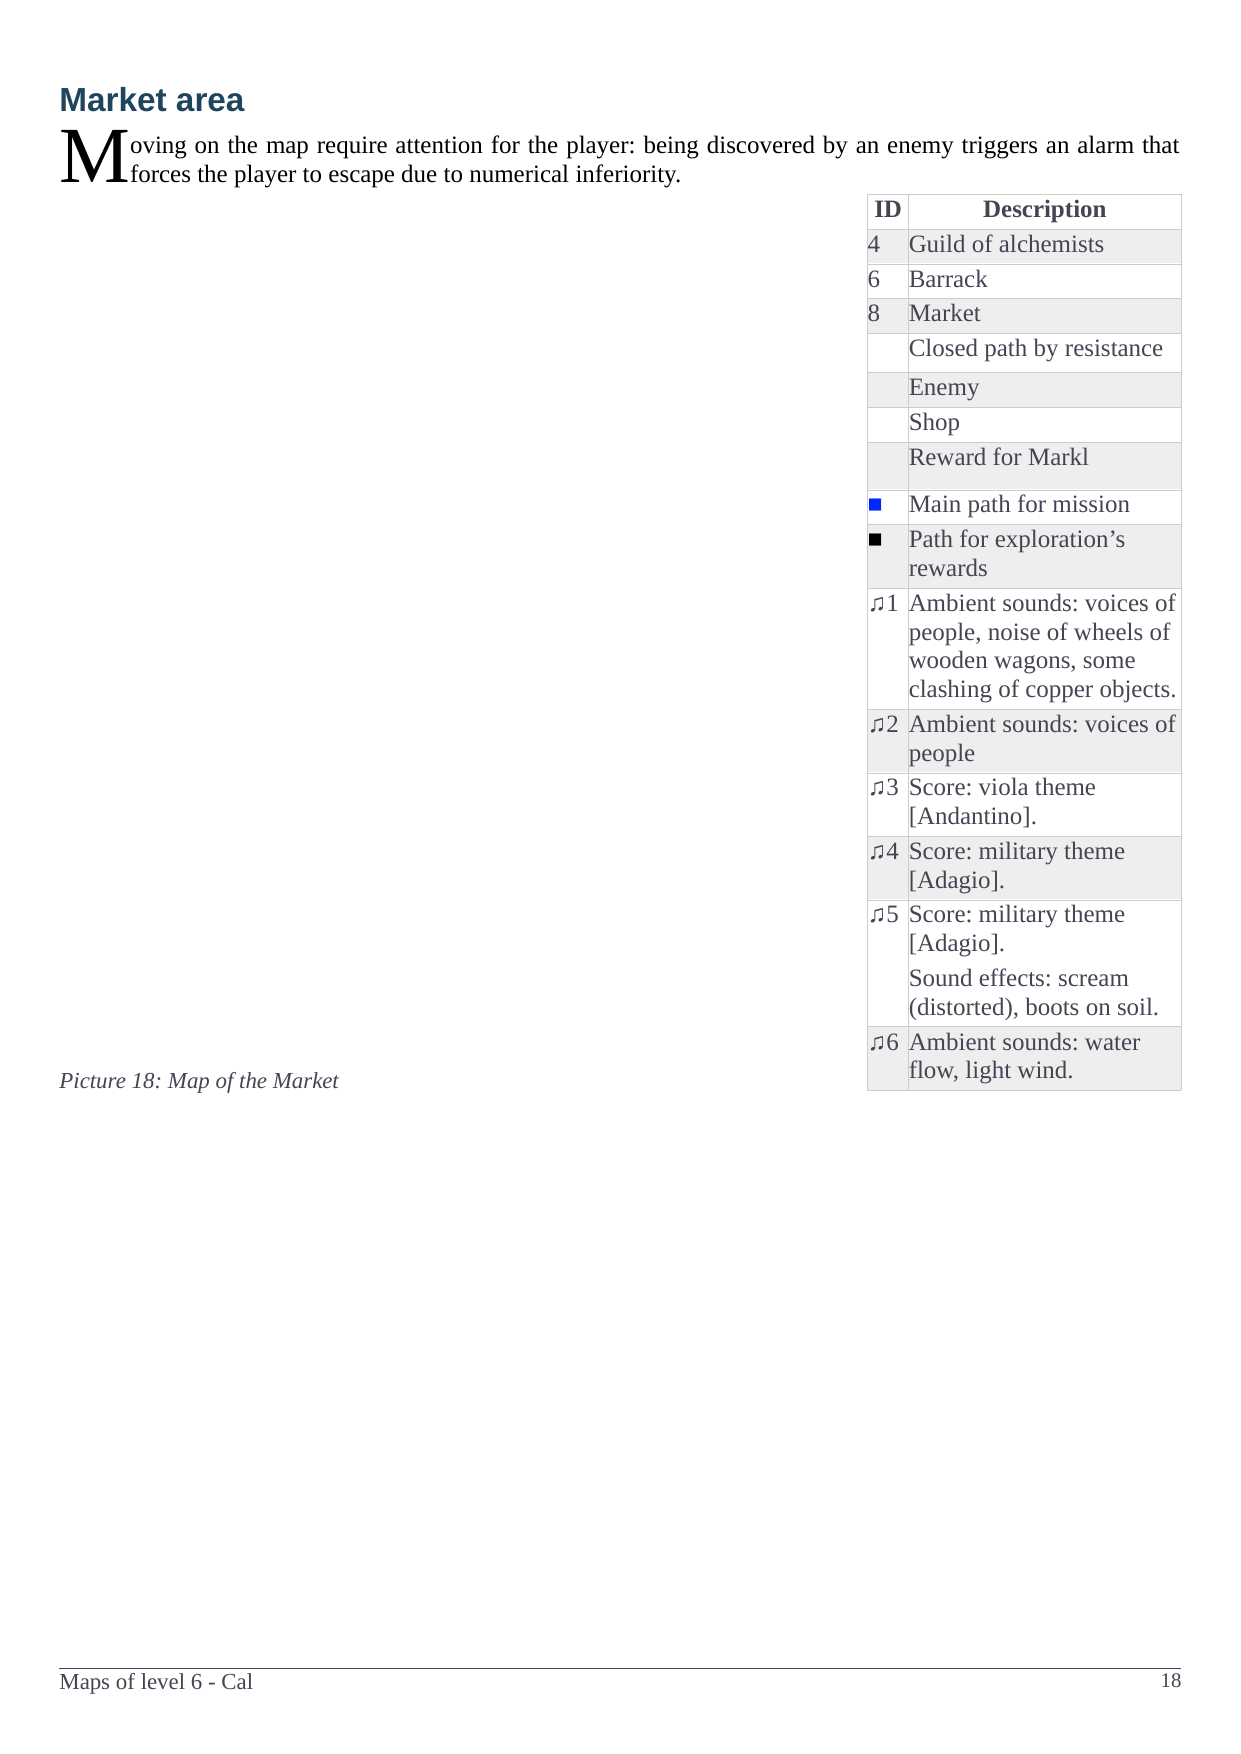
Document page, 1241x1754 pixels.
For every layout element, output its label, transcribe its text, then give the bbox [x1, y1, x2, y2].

subtitle Market area [59, 80, 1181, 118]
table_cell ♫2 [868, 710, 908, 772]
table_header ID [868, 195, 908, 229]
table_cell ♫3 [868, 774, 908, 836]
table_cell ♫5 [868, 901, 908, 1026]
table_cell 4 [868, 230, 908, 263]
table_cell Market [909, 299, 1181, 333]
table_cell Closed path by resistance [909, 334, 1181, 372]
table_cell ■ [868, 491, 908, 524]
table_cell Barrack [909, 265, 1181, 298]
table_cell Main path for mission [909, 491, 1181, 524]
table_cell Path for exploration’s rewards [909, 525, 1181, 588]
table_cell [868, 334, 908, 372]
table_cell ♫1 [868, 589, 908, 709]
table_header [850, 194, 1181, 1099]
table_cell Score: military theme [Adagio]. [909, 837, 1181, 899]
table_header Description [909, 195, 1181, 229]
table_cell Enemy [909, 373, 1181, 407]
table_cell ♫4 [868, 837, 908, 899]
table_cell Guild of alchemists [909, 230, 1181, 263]
text Moving on the map require attention for the player: being discovered by an enemy triggers an alarm that forces the player to escape due to numerical inferiority. [59, 131, 1181, 188]
table_cell Reward for Markl [909, 443, 1181, 489]
table_cell Shop [909, 408, 1181, 442]
table_header [59, 194, 849, 1099]
table_cell Ambient sounds: water flow, light wind. [909, 1027, 1181, 1090]
table_cell [868, 443, 908, 489]
table_cell [868, 408, 908, 442]
table_cell 8 [868, 299, 908, 333]
table_cell Ambient sounds: voices of people, noise of wheels of wooden wagons, some clashing of copper objects. [909, 589, 1181, 709]
table_cell Ambient sounds: voices of people [909, 710, 1181, 772]
table_cell ■ [868, 525, 908, 588]
table_cell [868, 373, 908, 407]
table_cell ♫6 [868, 1027, 908, 1090]
table_cell Score: military theme [Adagio]. Sound effects: scream (distorted), boots on soil. [909, 901, 1181, 1026]
table_cell Score: viola theme [Andantino]. [909, 774, 1181, 836]
table_header [64, 1074, 70, 1081]
table_cell 6 [868, 265, 908, 298]
